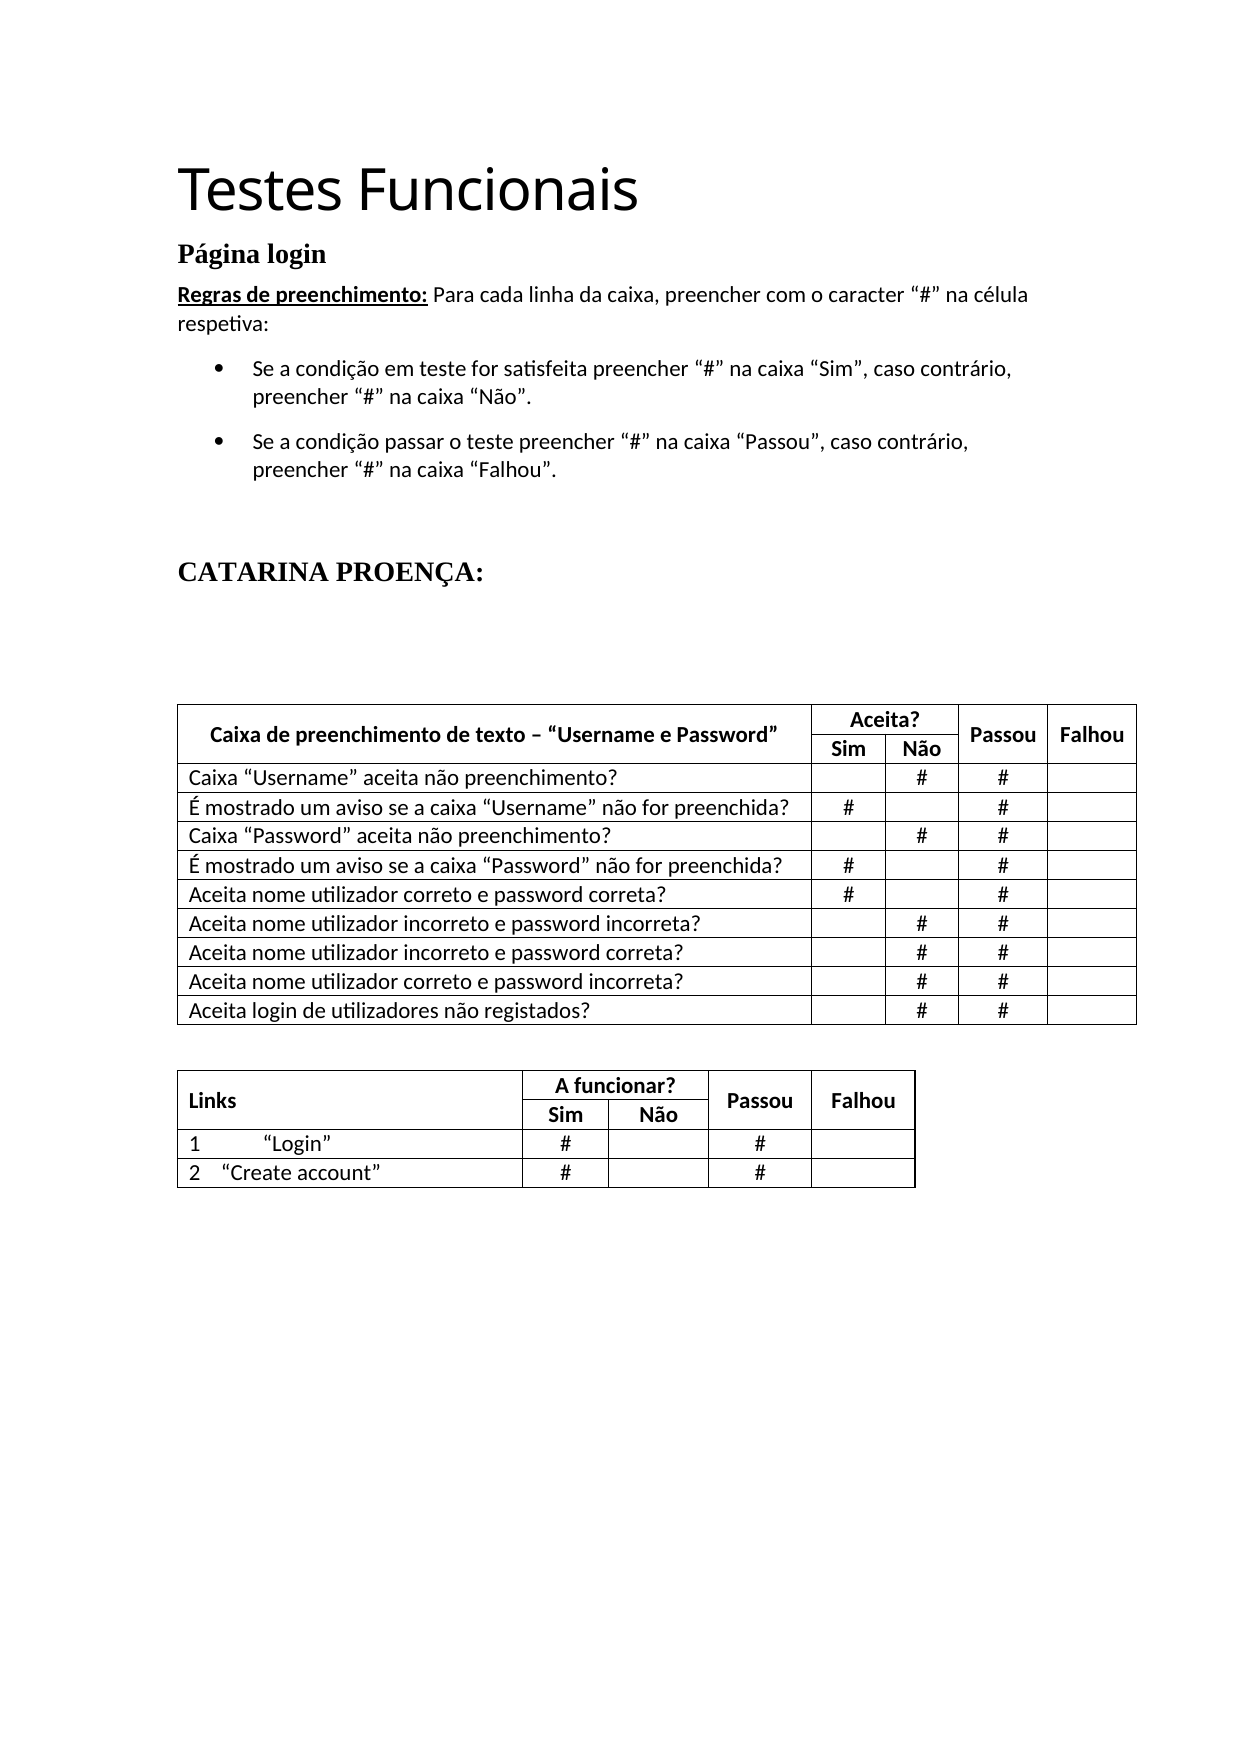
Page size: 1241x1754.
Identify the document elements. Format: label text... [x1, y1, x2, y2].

table_cell [1048, 793, 1136, 821]
table_cell [812, 822, 885, 850]
table_cell [1048, 996, 1136, 1024]
table_cell # [812, 851, 885, 879]
table_cell Aceita nome utilizador correto e password incorreta? [178, 967, 811, 995]
table_cell Sim [523, 1100, 608, 1128]
table_cell [1048, 822, 1136, 850]
table_cell # [812, 793, 885, 821]
table_cell # [959, 996, 1047, 1024]
table_cell [886, 851, 958, 879]
table_header Links [178, 1071, 522, 1128]
table_cell [812, 1159, 914, 1187]
list Se a condição passar o teste preencher “#” na caixa “Passou”, caso contrário, preencher “#” na caixa “Falhou”. [215, 427, 1063, 483]
table_cell [1048, 880, 1136, 908]
table_cell [812, 1130, 914, 1157]
table_cell [1048, 764, 1136, 792]
subtitle Página login [177, 237, 1063, 270]
table_cell [609, 1159, 708, 1187]
table_cell # [709, 1159, 811, 1187]
table_cell “Login” [178, 1130, 522, 1157]
table_cell # [959, 909, 1047, 937]
table_cell [1048, 938, 1136, 966]
table_cell Não [609, 1100, 708, 1128]
table_header A funcionar? [523, 1071, 708, 1099]
table_cell [812, 909, 885, 937]
table_cell # [886, 938, 958, 966]
table_cell # [959, 764, 1047, 792]
table_cell # [709, 1130, 811, 1157]
table_cell [1048, 851, 1136, 879]
table_cell # [959, 938, 1047, 966]
table_cell [1048, 967, 1136, 995]
list Se a condição em teste for satisfeita preencher “#” na caixa “Sim”, caso contrário, preencher “#” na caixa “Não”. [215, 354, 1063, 410]
table_cell Não [886, 735, 958, 762]
table_cell # [886, 967, 958, 995]
table_cell [812, 996, 885, 1024]
table_cell Sim [812, 735, 885, 762]
table_cell Aceita nome utilizador correto e password correta? [178, 880, 811, 908]
table_cell [886, 793, 958, 821]
table_header Falhou [1048, 705, 1136, 762]
table_cell # [959, 822, 1047, 850]
table_cell Aceita nome utilizador incorreto e password incorreta? [178, 909, 811, 937]
table_cell [1048, 909, 1136, 937]
table_header Passou [959, 705, 1047, 762]
table_cell [812, 967, 885, 995]
subtitle CATARINA PROENÇA: [177, 555, 1063, 587]
table_cell Aceita login de utilizadores não registados? [178, 996, 811, 1024]
table_cell É mostrado um aviso se a caixa “Username” não for preenchida? [178, 793, 811, 821]
table_cell # [812, 880, 885, 908]
table_header Aceita? [812, 705, 958, 733]
table_cell # [959, 793, 1047, 821]
text Regras de preenchimento: Para cada linha da caixa, preencher com o caracter “#” na célula respetiva: [177, 280, 1063, 337]
table_header Caixa de preenchimento de texto – “Username e Password” [178, 705, 811, 762]
table_header Passou [709, 1071, 811, 1128]
table_cell [609, 1130, 708, 1157]
table_cell Caixa “Username” aceita não preenchimento? [178, 764, 811, 792]
table_cell [886, 880, 958, 908]
table_cell # [886, 909, 958, 937]
table_cell # [886, 764, 958, 792]
table_cell Aceita nome utilizador incorreto e password correta? [178, 938, 811, 966]
table_cell # [886, 822, 958, 850]
table_cell Caixa “Password” aceita não preenchimento? [178, 822, 811, 850]
table_cell # [959, 967, 1047, 995]
table_cell # [959, 880, 1047, 908]
table_cell 2 “Create account” [178, 1159, 522, 1187]
table_header Falhou [812, 1071, 914, 1128]
table_cell # [886, 996, 958, 1024]
table_cell É mostrado um aviso se a caixa “Password” não for preenchida? [178, 851, 811, 879]
table_cell [812, 764, 885, 792]
text Testes Funcionais [177, 148, 1063, 227]
table_cell [812, 938, 885, 966]
table_cell # [523, 1130, 608, 1157]
table_cell # [959, 851, 1047, 879]
table_cell # [523, 1159, 608, 1187]
